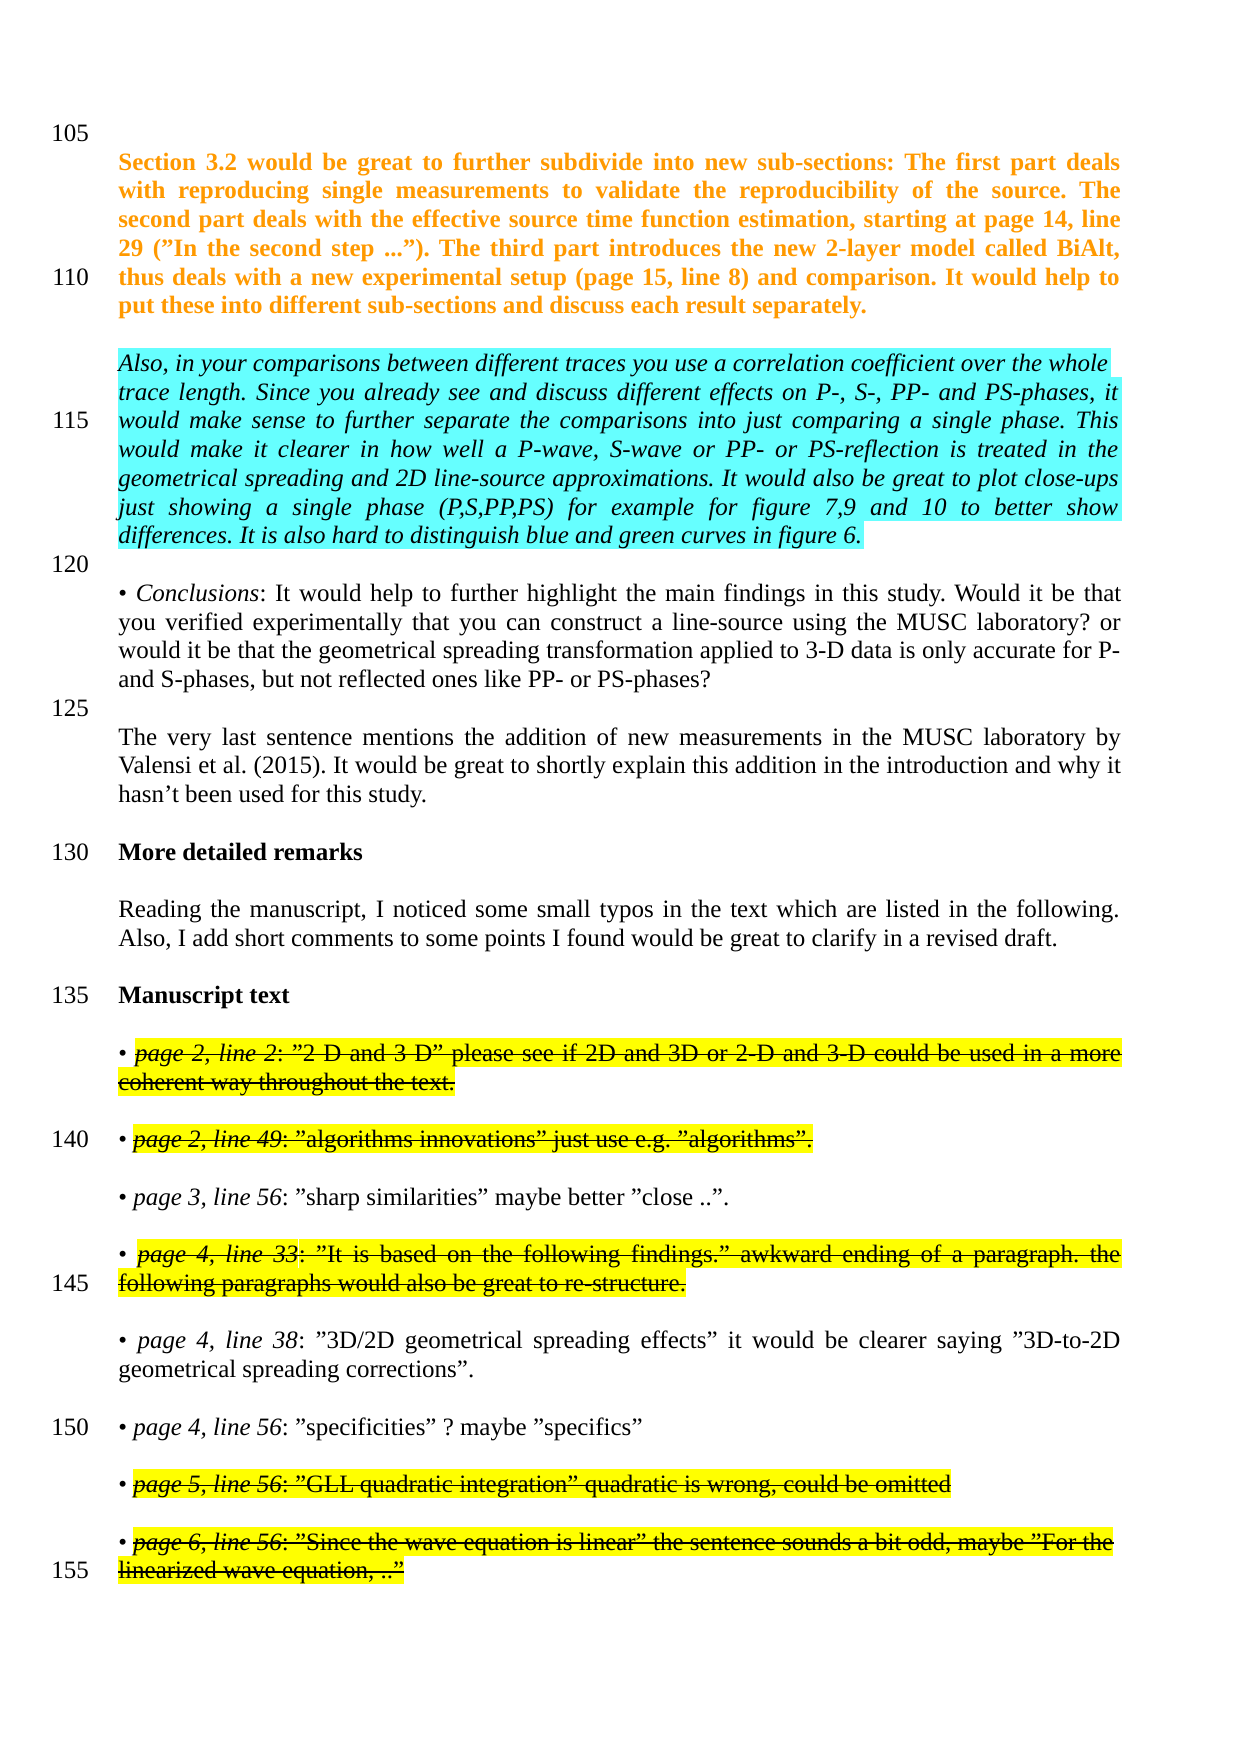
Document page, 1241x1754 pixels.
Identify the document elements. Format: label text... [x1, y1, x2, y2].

text Section 3.2 would be great to further subdivide into new sub-sections: The first part deals with reproducing single measurements to validate the reproducibility of the source. The second part deals with the effective source time function estimation, starting at page 14, line 29 (”In the second step ...”). The third part introduces the new 2-layer model called BiAlt, thus deals with a new experimental setup (page 15, line 8) and comparison. It would help to put these into different sub-sections and discuss each result separately. [118, 147, 1122, 319]
text • page 6, line 56: ”Since the wave equation is linear” the sentence sounds a bit odd, maybe ”For the [118, 1527, 1122, 1556]
text • page 4, line 33: ”It is based on the following findings.” awkward ending of a paragraph. the following paragraphs would also be great to re-structure. [118, 1239, 1122, 1297]
text • page 2, line 49: ”algorithms innovations” just use e.g. ”algorithms”. [118, 1124, 1122, 1153]
text • page 3, line 56: ”sharp similarities” maybe better ”close ..”. [118, 1182, 1122, 1211]
text linearized wave equation, ..” [118, 1556, 1122, 1584]
text Manuscript text [118, 981, 1122, 1009]
text • Conclusions: It would help to further highlight the main findings in this study. Would it be that you verified experimentally that you can construct a line-source using the MUSC laboratory? or would it be that the geometrical spreading transformation applied to 3-D data is only accurate for P- and S-phases, but not reflected ones like PP- or PS-phases? [118, 578, 1122, 693]
text More detailed remarks [118, 837, 1122, 866]
text • page 2, line 2: ”2 D and 3 D” please see if 2D and 3D or 2-D and 3-D could be used in a more coherent way throughout the text. [118, 1038, 1122, 1096]
text • page 5, line 56: ”GLL quadratic integration” quadratic is wrong, could be omitted [118, 1469, 1122, 1498]
text trace length. Since you already see and discuss different effects on P-, S-, PP- and PS-phases, it would make sense to further separate the comparisons into just comparing a single phase. This would make it clearer in how well a P-wave, S-wave or PP- or PS-reflection is treated in the geometrical spreading and 2D line-source approximations. It would also be great to plot close-ups just showing a single phase (P,S,PP,PS) for example for figure 7,9 and 10 to better show differences. It is also hard to distinguish blue and green curves in figure 6. [118, 377, 1122, 549]
text The very last sentence mentions the addition of new measurements in the MUSC laboratory by Valensi et al. (2015). It would be great to shortly explain this addition in the introduction and why it hasn’t been used for this study. [118, 722, 1122, 808]
text • page 4, line 38: ”3D/2D geometrical spreading effects” it would be clearer saying ”3D-to-2D geometrical spreading corrections”. [118, 1326, 1122, 1383]
text Also, in your comparisons between different traces you use a correlation coefficient over the whole [118, 348, 1122, 377]
text • page 4, line 56: ”specificities” ? maybe ”specifics” [118, 1412, 1122, 1441]
text Reading the manuscript, I noticed some small typos in the text which are listed in the following. Also, I add short comments to some points I found would be great to clarify in a revised draft. [118, 894, 1122, 952]
